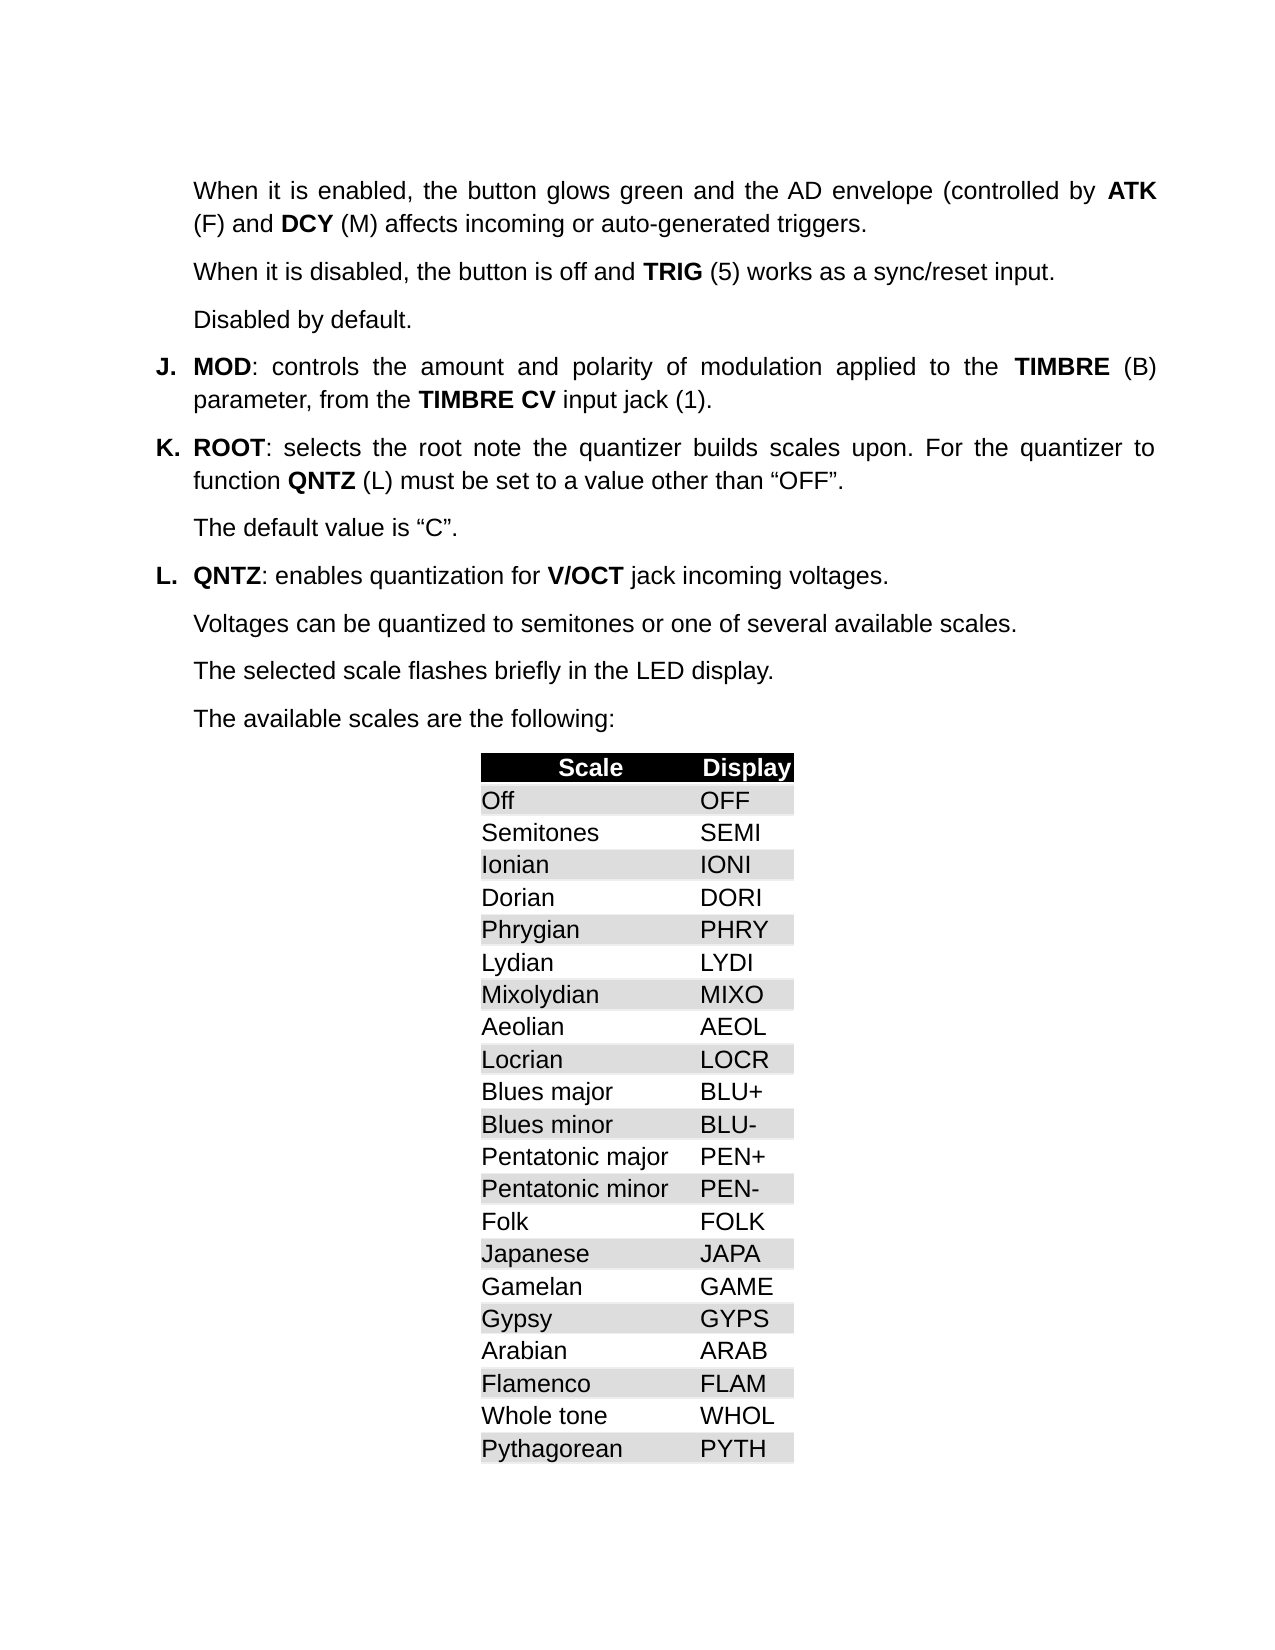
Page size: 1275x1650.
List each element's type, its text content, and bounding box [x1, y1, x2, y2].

table_cell Semitones [481, 816, 700, 849]
list The default value is “C”. [156, 513, 1157, 542]
table_cell Lydian [481, 946, 700, 978]
list The selected scale flashes briefly in the LED display. [156, 656, 1157, 685]
table_cell Gamelan [481, 1270, 700, 1302]
list When it is enabled, the button glows green and the AD envelope (controlled by ATK (F) and DCY (M) affects incoming or auto-generated triggers. [156, 176, 1157, 238]
list The available scales are the following: [156, 704, 1157, 733]
table_cell Arabian [481, 1335, 700, 1367]
table_cell ARAB [700, 1335, 794, 1367]
list ROOT: selects the root note the quantizer builds scales upon. For the quantizer to function QNTZ (L) must be set to a value other than “OFF”. [156, 433, 1157, 494]
table_cell DORI [700, 881, 794, 913]
list QNTZ: enables quantization for V/OCT jack incoming voltages. [156, 561, 1157, 590]
table_cell Dorian [481, 881, 700, 913]
table_cell Blues major [481, 1075, 700, 1108]
table_cell PEN+ [700, 1140, 794, 1173]
table_cell Whole tone [481, 1399, 700, 1432]
list MOD: controls the amount and polarity of modulation applied to the TIMBRE (B) parameter, from the TIMBRE CV input jack (1). [156, 352, 1157, 414]
table_cell FOLK [700, 1205, 794, 1237]
list Disabled by default. [156, 304, 1157, 333]
table_cell GAME [700, 1270, 794, 1302]
table_cell Aeolian [481, 1011, 700, 1043]
table_cell LYDI [700, 946, 794, 978]
table_cell AEOL [700, 1011, 794, 1043]
table_cell BLU+ [700, 1075, 794, 1108]
list Voltages can be quantized to semitones or one of several available scales. [156, 609, 1157, 637]
table_cell SEMI [700, 816, 794, 849]
list When it is disabled, the button is off and TRIG (5) works as a sync/reset input. [156, 257, 1157, 286]
table_cell Folk [481, 1205, 700, 1237]
table_cell Pentatonic major [481, 1140, 700, 1173]
table_cell WHOL [700, 1399, 794, 1432]
